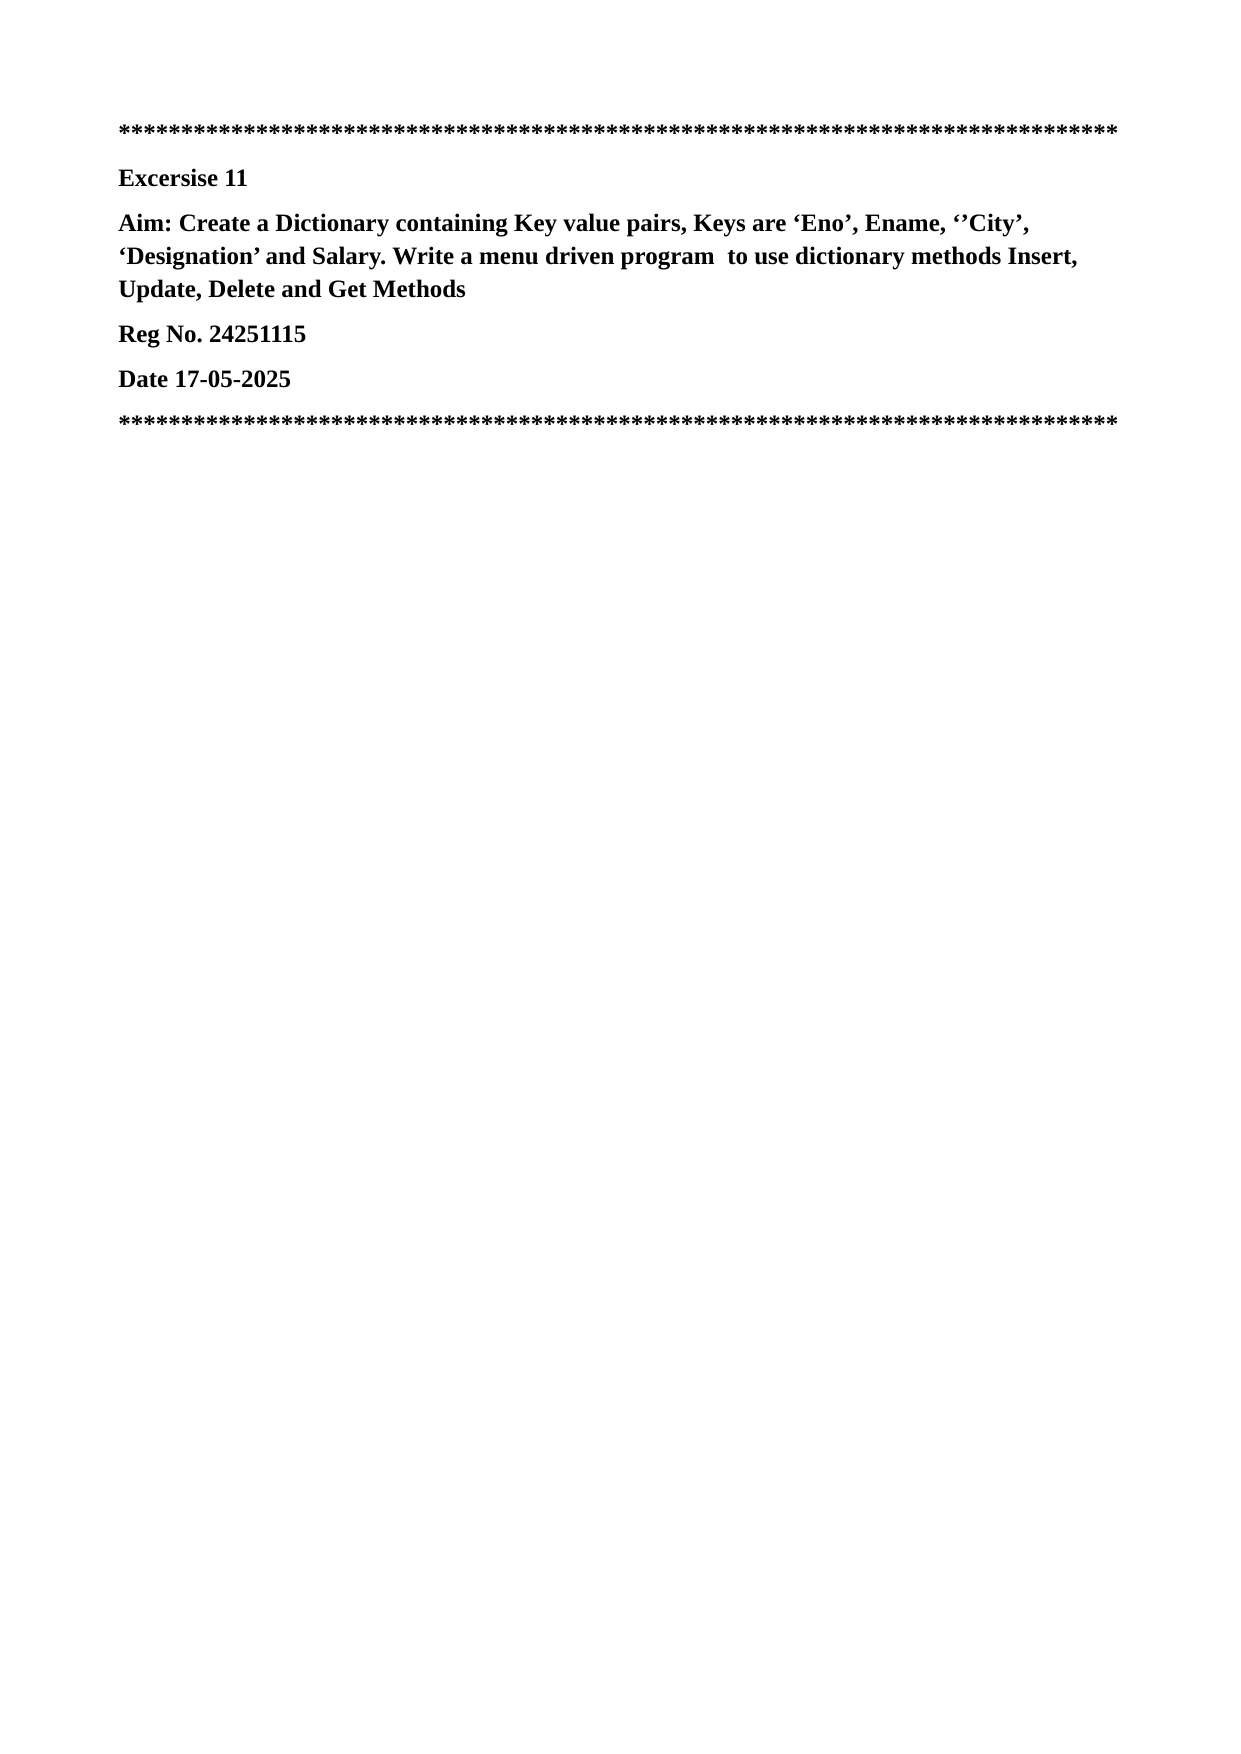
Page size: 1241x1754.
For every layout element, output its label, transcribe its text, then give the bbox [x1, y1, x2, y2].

text Date 17-05-2025 [118, 364, 1122, 392]
text Reg No. 24251115 [118, 319, 1122, 348]
text Aim: Create a Dictionary containing Key value pairs, Keys are ‘Eno’, Ename, ‘’City’, ‘Designation’ and Salary. Write a menu driven program to use dictionary methods Insert, Update, Delete and Get Methods [118, 208, 1122, 303]
text ******************************************************************************** [118, 409, 1122, 437]
text ******************************************************************************** [118, 118, 1122, 147]
text Excersise 11 [118, 163, 1122, 192]
